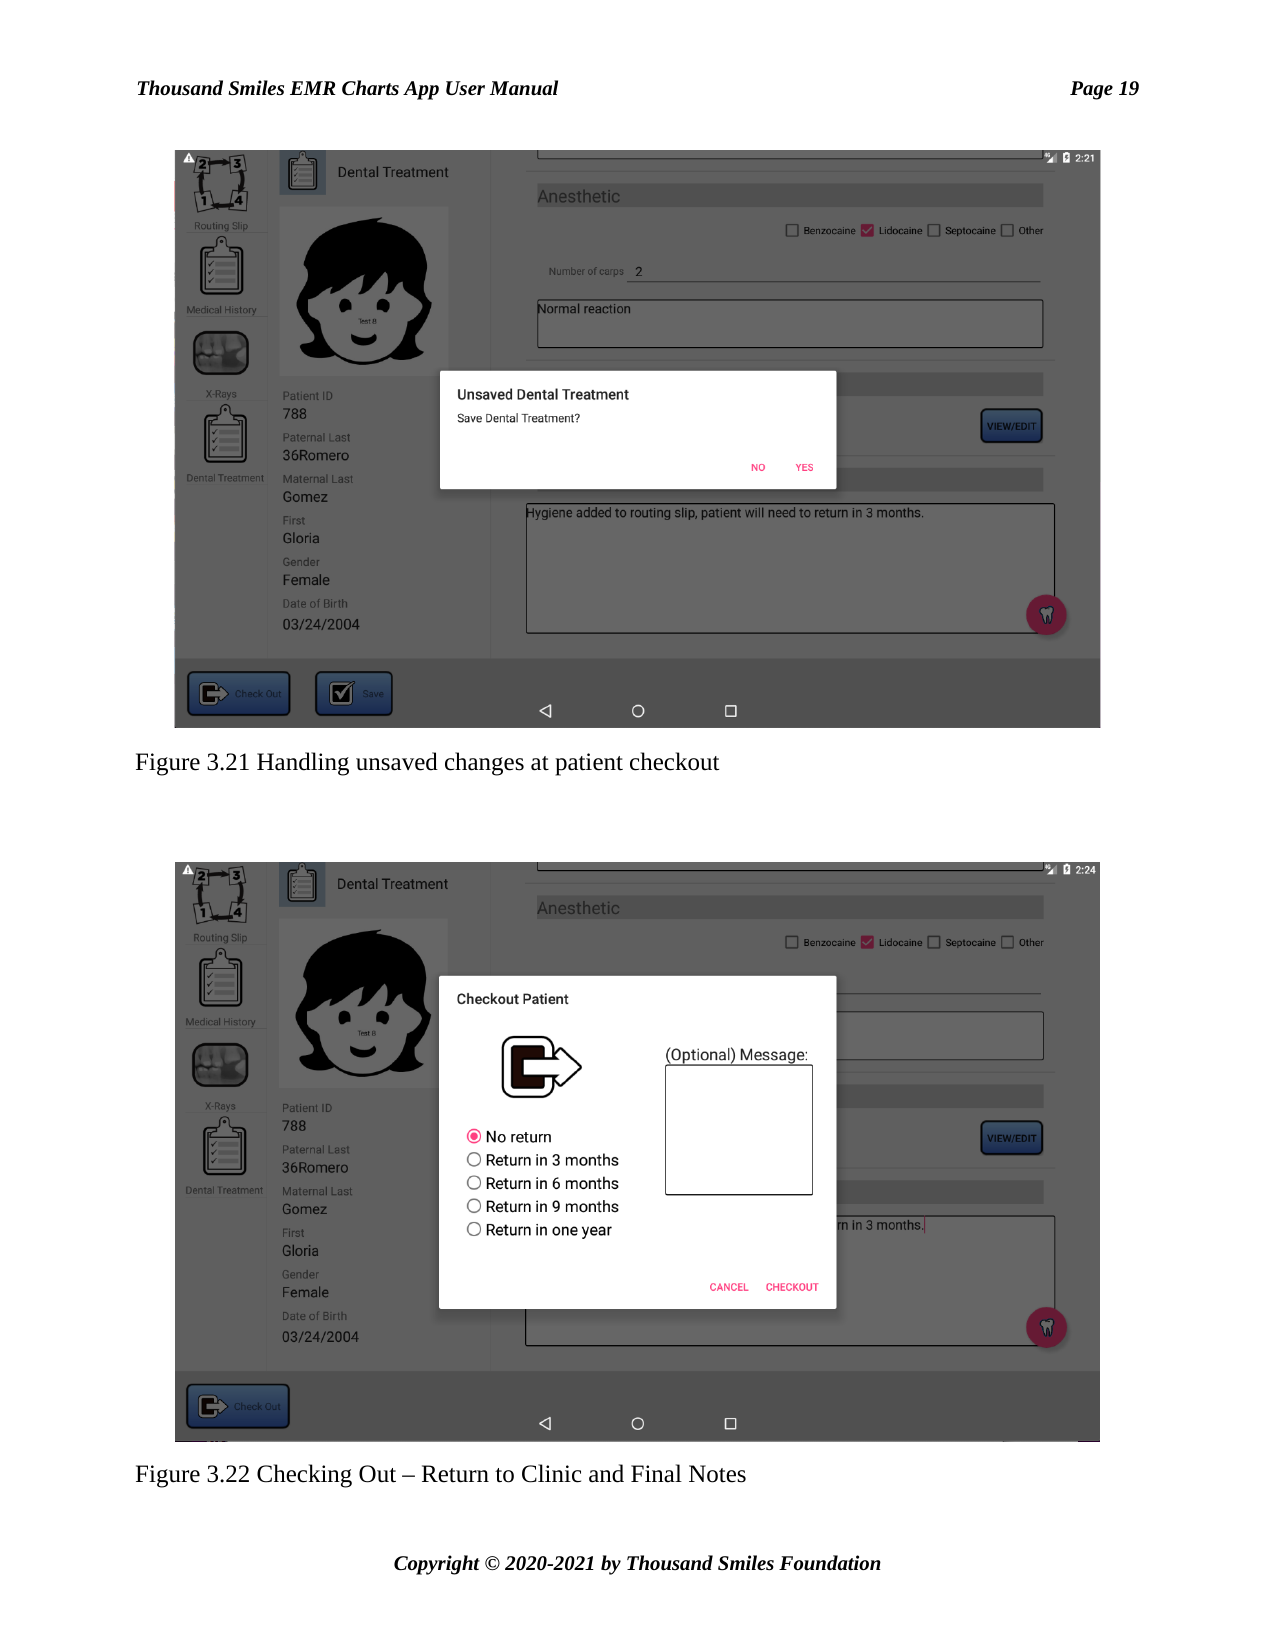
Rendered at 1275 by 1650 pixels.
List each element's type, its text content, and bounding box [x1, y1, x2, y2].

picture [175, 862, 1100, 1442]
text Figure 3.21 Handling unsaved changes at patient checkout [135, 750, 1140, 775]
text Figure 3.22 Checking Out – Return to Clinic and Final Notes [135, 1462, 1140, 1487]
picture [174, 150, 1101, 728]
